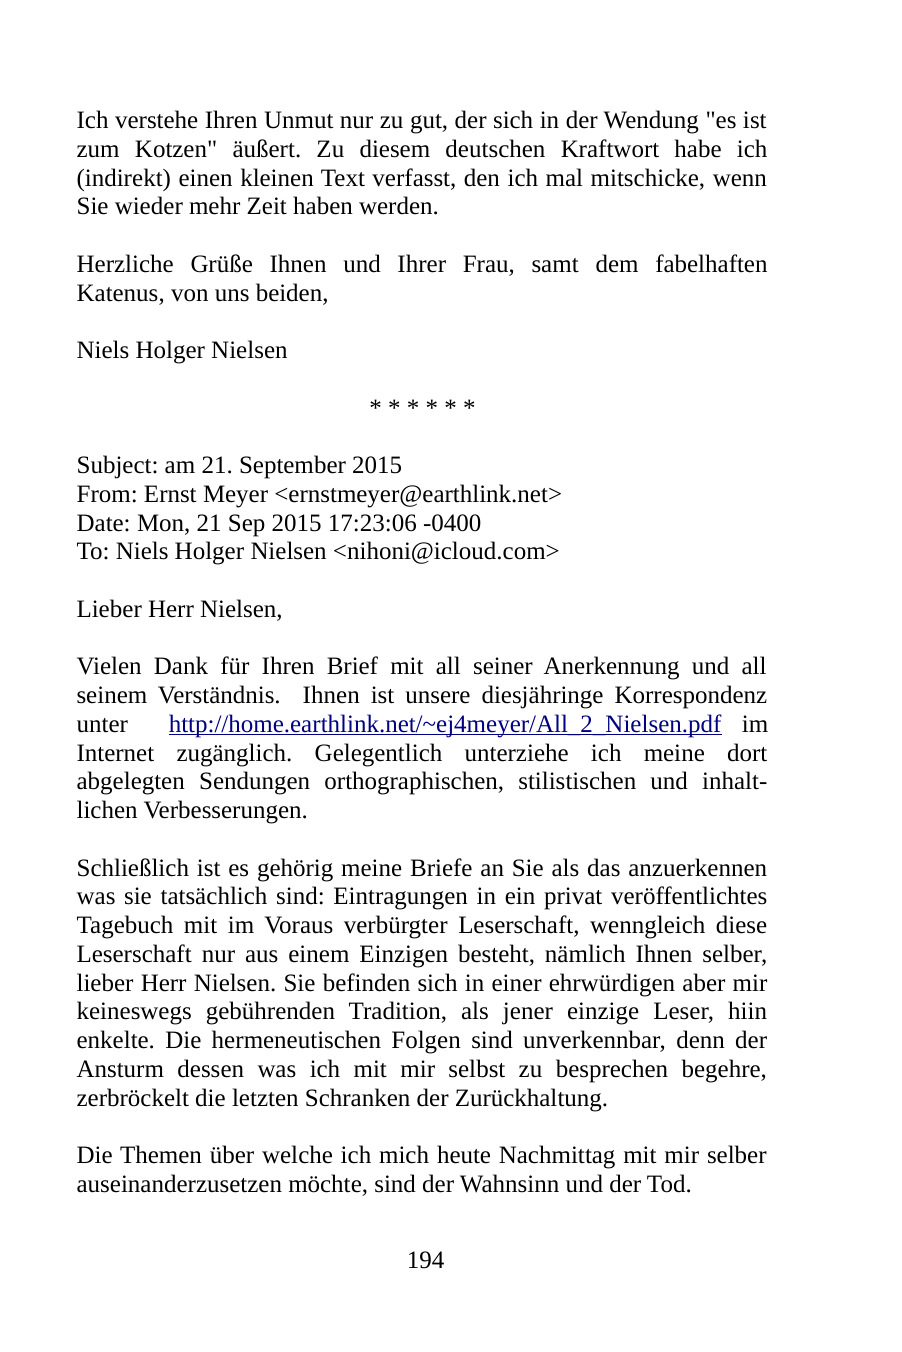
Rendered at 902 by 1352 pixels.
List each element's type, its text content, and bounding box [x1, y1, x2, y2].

text Date: Mon, 21 Sep 2015 17:23:06 -0400 [76, 508, 768, 536]
text Vielen Dank für Ihren Brief mit all seiner Anerkennung und all seinem Verständnis. Ihnen ist unsere diesjähringe Korrespondenz unter http://home.earthlink.net/~ej4meyer/All_2_Nielsen.pdf im Internet zugänglich. Gelegentlich unterziehe ich meine dort abgelegten Sendungen orthographischen, stilistischen und inhalt-lichen Verbesserungen. [76, 651, 768, 824]
text Lieber Herr Nielsen, [76, 594, 768, 623]
text Herzliche Grüße Ihnen und Ihrer Frau, samt dem fabelhaften Katenus, von uns beiden, [76, 249, 768, 306]
text Ich verstehe Ihren Unmut nur zu gut, der sich in der Wendung "es ist zum Kotzen" äußert. Zu diesem deutschen Kraftwort habe ich (indirekt) einen kleinen Text verfasst, den ich mal mitschicke, wenn Sie wieder mehr Zeit haben werden. [76, 105, 768, 220]
text Die Themen über welche ich mich heute Nachmittag mit mir selber auseinanderzusetzen möchte, sind der Wahnsinn und der Tod. [76, 1140, 768, 1198]
text Schließlich ist es gehörig meine Briefe an Sie als das anzuerkennen was sie tatsächlich sind: Eintragungen in ein privat veröffentlichtes Tagebuch mit im Voraus verbürgter Leserschaft, wenngleich diese Leserschaft nur aus einem Einzigen besteht, nämlich Ihnen selber, lieber Herr Nielsen. Sie befinden sich in einer ehrwürdigen aber mir keineswegs gebührenden Tradition, als jener einzige Leser, hiin enkelte. Die hermeneutischen Folgen sind unverkennbar, denn der Ansturm dessen was ich mit mir selbst zu besprechen begehre, zerbröckelt die letzten Schranken der Zurückhaltung. [76, 853, 768, 1111]
text To: Niels Holger Nielsen <nihoni@icloud.com> [76, 536, 768, 565]
text From: Ernst Meyer <ernstmeyer@earthlink.net> [76, 479, 768, 508]
text Subject: am 21. September 2015 [76, 450, 768, 479]
text Niels Holger Nielsen [76, 335, 768, 364]
text * * * * * * [76, 393, 768, 421]
